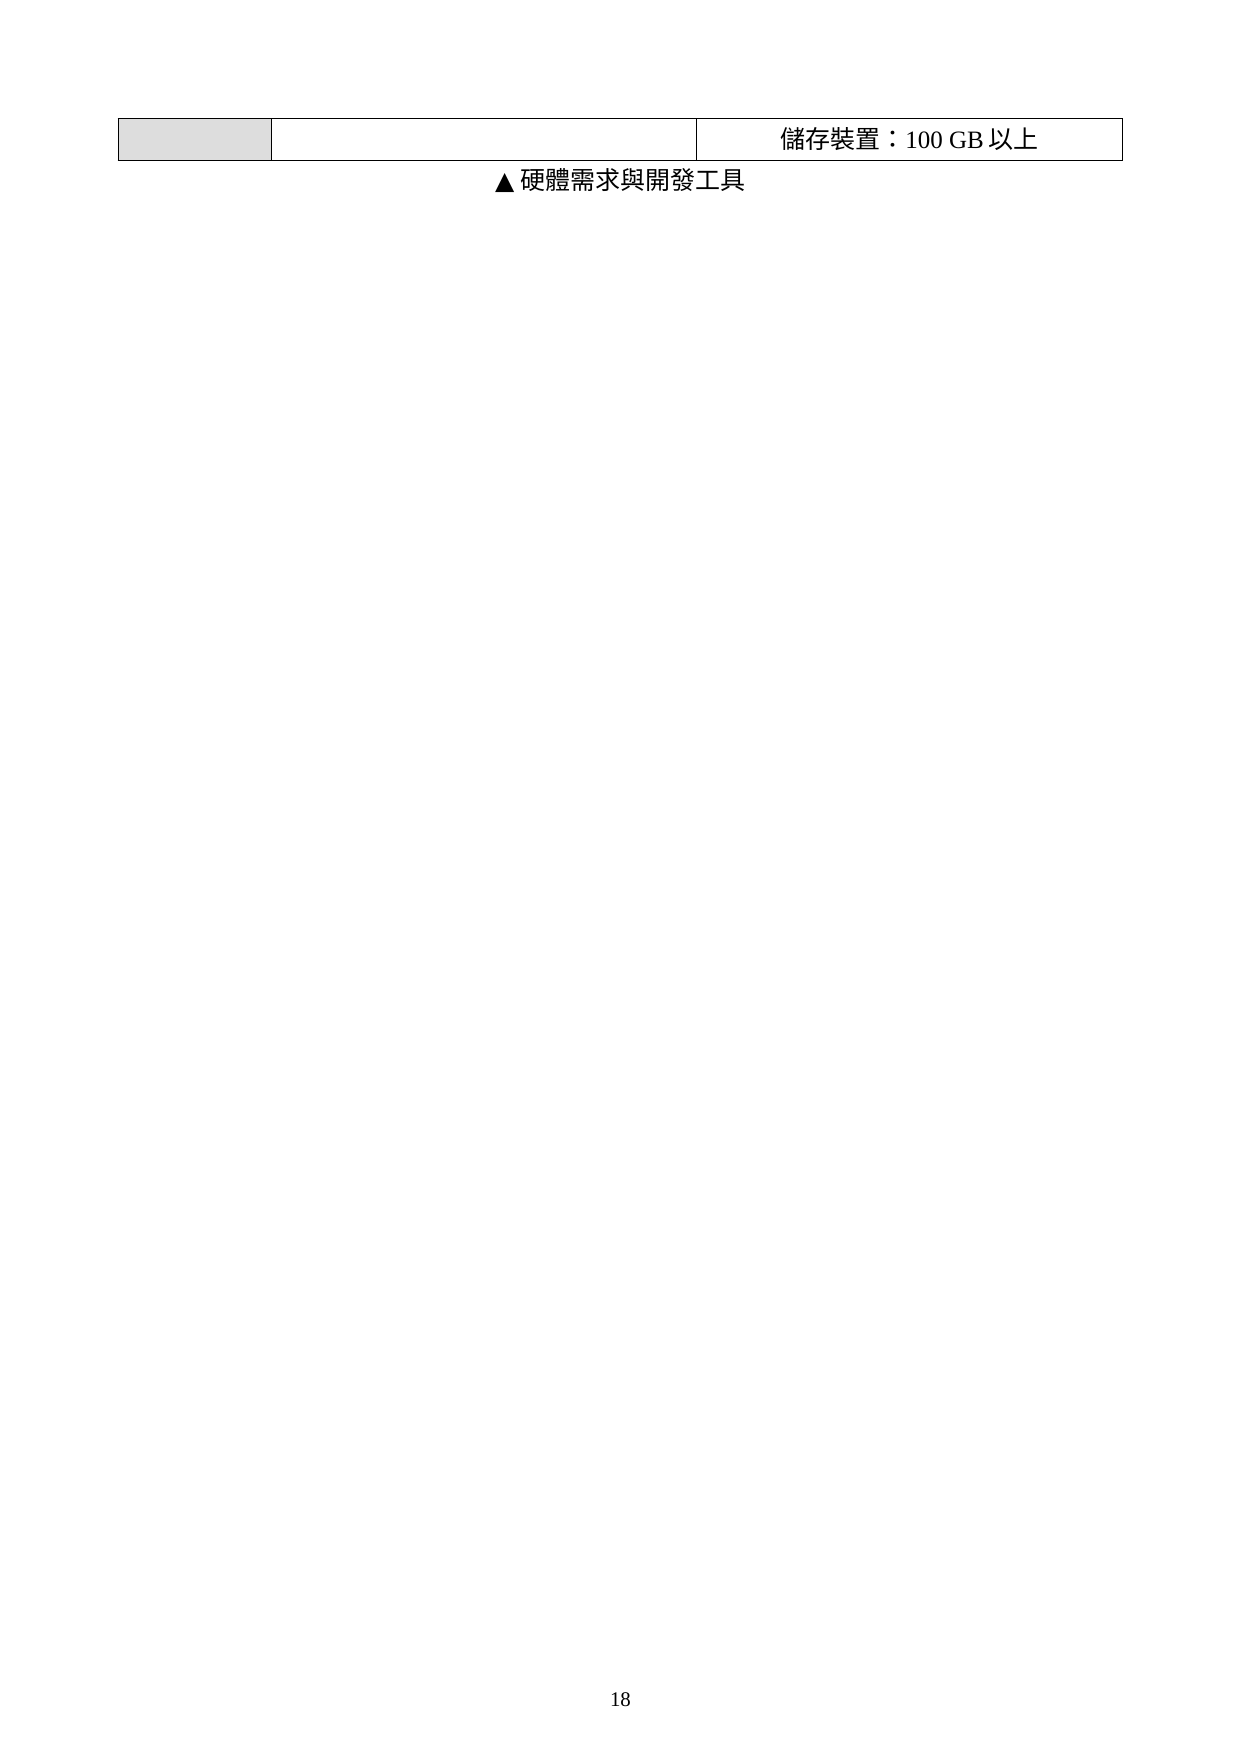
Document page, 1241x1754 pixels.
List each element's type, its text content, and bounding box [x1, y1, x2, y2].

table_cell 儲存裝置：100 GB以上 [697, 119, 1122, 160]
table_cell [272, 119, 696, 160]
table_cell [119, 119, 271, 160]
text ▲ 硬體需求與開發工具 [118, 161, 1122, 197]
